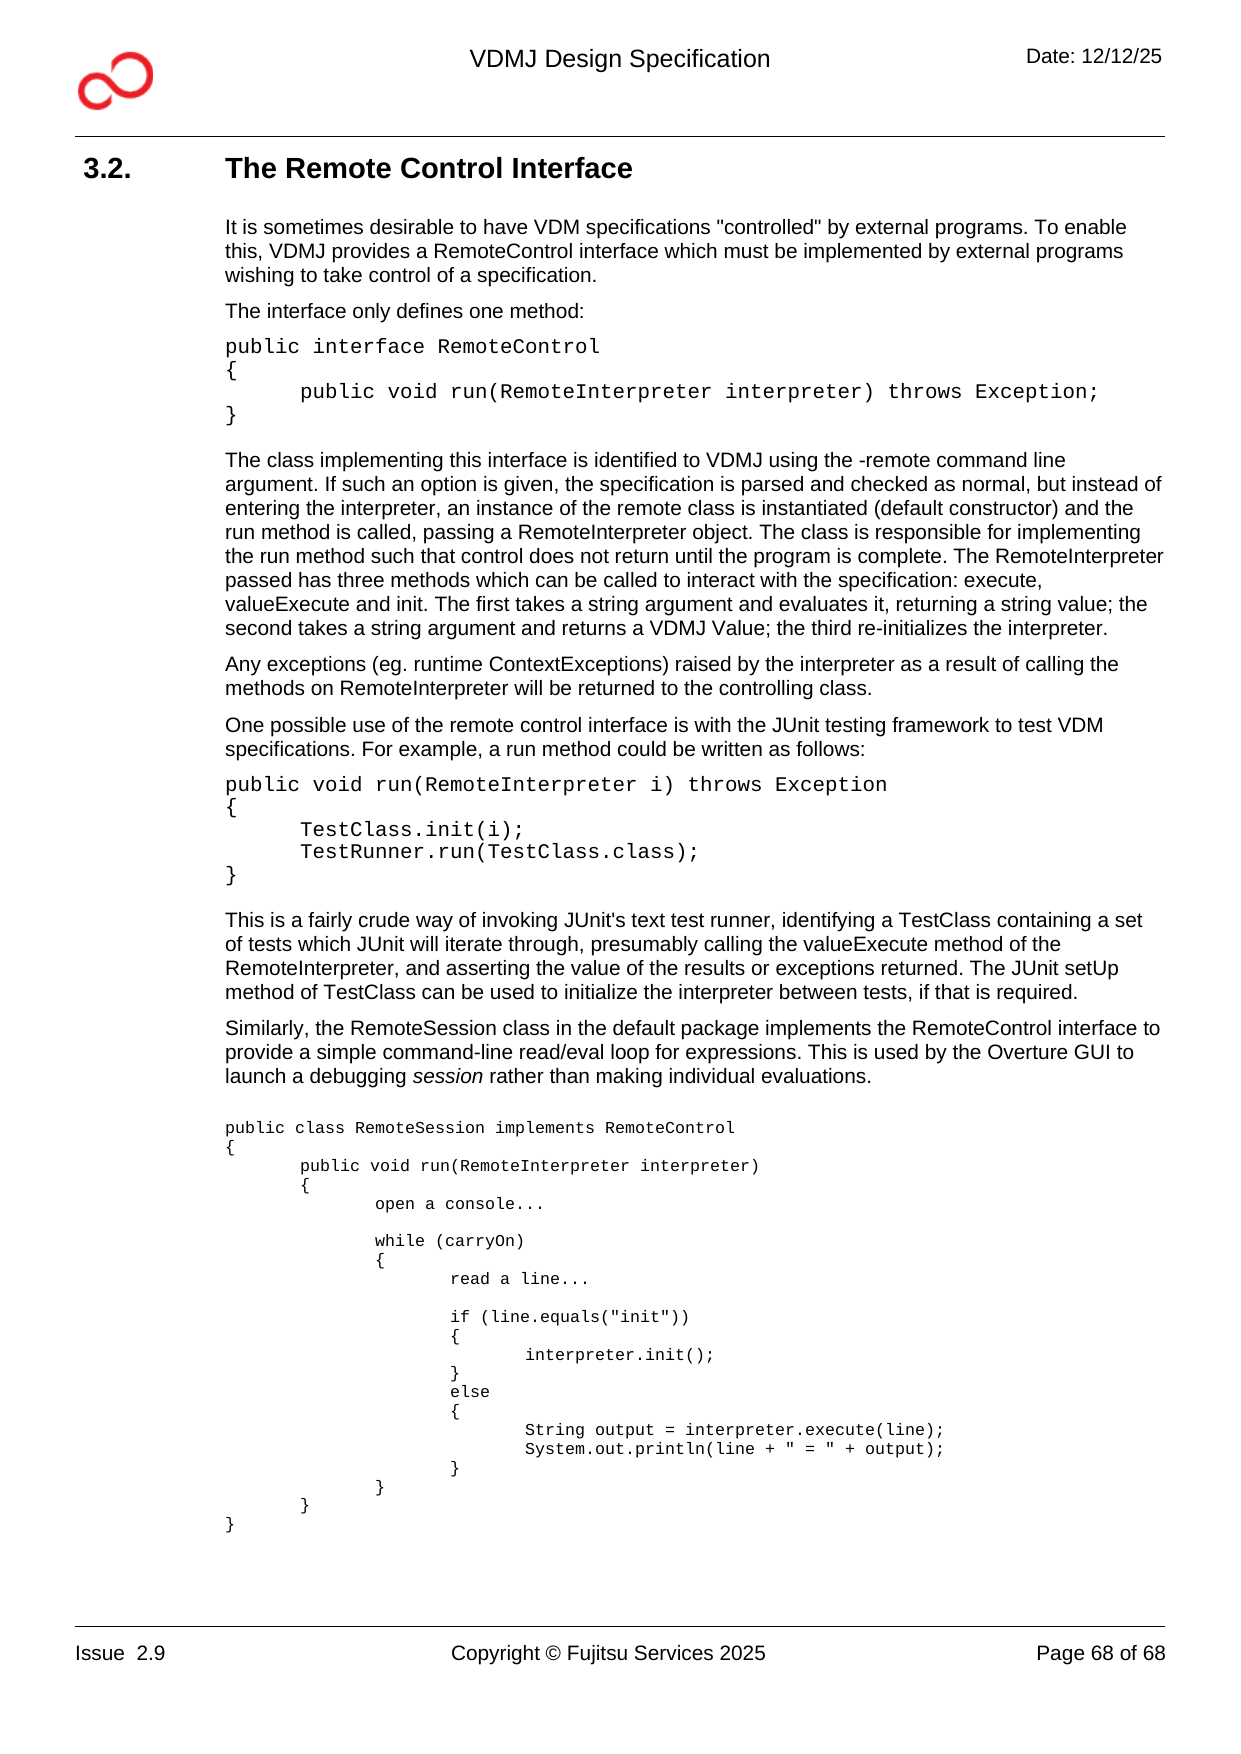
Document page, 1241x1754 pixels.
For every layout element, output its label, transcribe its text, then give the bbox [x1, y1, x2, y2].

text } [225, 1497, 1165, 1516]
text This is a fairly crude way of invoking JUnit's text test runner, identifying a TestClass containing a set of tests which JUnit will iterate through, presumably calling the valueExecute method of the RemoteInterpreter, and asserting the value of the results or exceptions returned. The JUnit setUp method of TestClass can be used to initialize the interpreter between tests, if that is required. [225, 908, 1165, 1004]
text Similarly, the RemoteSession class in the default package implements the RemoteControl interface to provide a simple command-line read/eval loop for expressions. This is used by the Overture GUI to launch a debugging session rather than making individual evaluations. [225, 1017, 1165, 1088]
text TestRunner.run(TestClass.class); [225, 841, 1165, 863]
text public interface RemoteControl [225, 336, 1165, 358]
text } [225, 1478, 1165, 1497]
text { [225, 1176, 1165, 1195]
text Any exceptions (eg. runtime ContextExceptions) raised by the interpreter as a result of calling the methods on RemoteInterpreter will be returned to the controlling class. [225, 652, 1165, 700]
text } [225, 1516, 1165, 1535]
text String output = interpreter.execute(line); [225, 1422, 1165, 1440]
text public void run(RemoteInterpreter interpreter) throws Exception; [225, 381, 1165, 403]
text open a console... [225, 1195, 1165, 1214]
text interpreter.init(); [225, 1346, 1165, 1365]
text The interface only defines one method: [225, 299, 1165, 323]
text The class implementing this interface is identified to VDMJ using the -remote command line argument. If such an option is given, the specification is parsed and checked as normal, but instead of entering the interpreter, an instance of the remote class is instantiated (default constructor) and the run method is called, passing a RemoteInterpreter object. The class is responsible for implementing the run method such that control does not return until the program is complete. The RemoteInterpreter passed has three methods which can be called to interact with the specification: execute, valueExecute and init. The first takes a string argument and evaluates it, returning a string value; the second takes a string argument and returns a VDMJ Value; the third re-initializes the interpreter. [225, 448, 1165, 640]
text read a line... [225, 1271, 1165, 1289]
text TestClass.init(i); [225, 818, 1165, 841]
text { [225, 358, 1165, 381]
text if (line.equals("init")) [225, 1308, 1165, 1327]
text One possible use of the remote control interface is with the JUnit testing framework to test VDM specifications. For example, a run method could be written as follows: [225, 713, 1165, 761]
text public void run(RemoteInterpreter i) throws Exception [225, 773, 1165, 796]
text It is sometimes desirable to have VDM specifications "controlled" by external programs. To enable this, VDMJ provides a RemoteControl interface which must be implemented by external programs wishing to take control of a specification. [225, 215, 1165, 287]
text } [225, 863, 1165, 886]
text { [225, 1139, 1165, 1158]
text public class RemoteSession implements RemoteControl [225, 1120, 1165, 1139]
text { [225, 796, 1165, 818]
text while (carryOn) [225, 1233, 1165, 1252]
text { [225, 1403, 1165, 1422]
text } [225, 1459, 1165, 1478]
text public void run(RemoteInterpreter interpreter) [225, 1158, 1165, 1176]
picture [78, 44, 153, 120]
subtitle The Remote Control Interface [75, 152, 1165, 185]
text else [225, 1384, 1165, 1403]
text } [225, 403, 1165, 426]
text } [225, 1365, 1165, 1384]
text { [225, 1252, 1165, 1271]
text System.out.println(line + " = " + output); [225, 1440, 1165, 1459]
text { [225, 1327, 1165, 1346]
